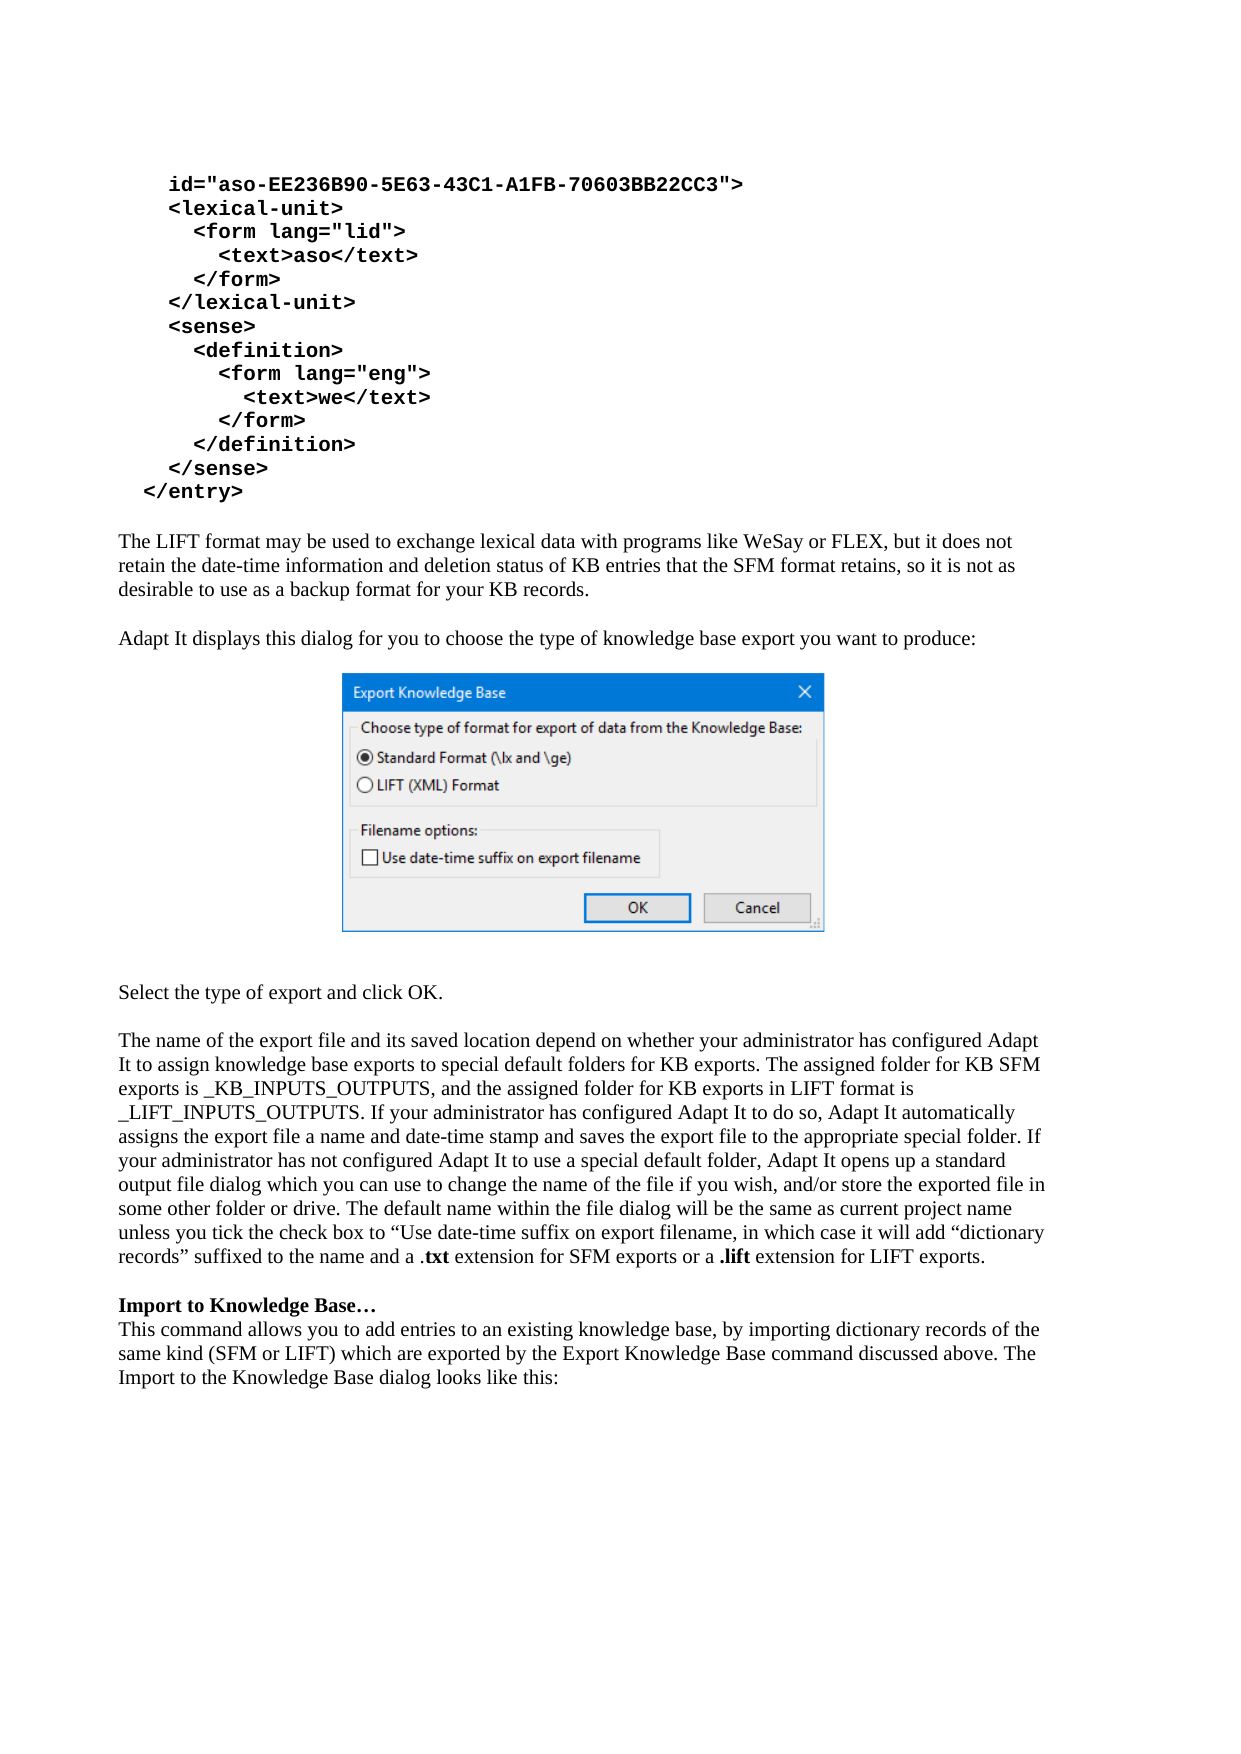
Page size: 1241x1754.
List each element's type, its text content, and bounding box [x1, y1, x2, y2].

text </form> [118, 269, 1048, 292]
text Import to Knowledge Base… [118, 1292, 1048, 1317]
picture [342, 673, 825, 932]
text The name of the export file and its saved location depend on whether your administrator has configured Adapt It to assign knowledge base exports to special default folders for KB exports. The assigned folder for KB SFM exports is _KB_INPUTS_OUTPUTS, and the assigned folder for KB exports in LIFT format is _LIFT_INPUTS_OUTPUTS. If your administrator has configured Adapt It to do so, Adapt It automatically assigns the export file a name and date-time stamp and saves the export file to the appropriate special folder. If your administrator has not configured Adapt It to use a special default folder, Adapt It opens up a standard output file dialog which you can use to change the name of the file if you wish, and/or store the exported file in some other folder or drive. The default name within the file dialog will be the same as current project name unless you tick the check box to “Use date-time suffix on export filename, in which case it will add “dictionary records” suffixed to the name and a .txt extension for SFM exports or a .lift extension for LIFT exports. [118, 1028, 1048, 1268]
text id="aso-EE236B90-5E63-43C1-A1FB-70603BB22CC3"> [118, 174, 1048, 198]
text Adapt It displays this dialog for you to choose the type of knowledge base export you want to produce: [118, 625, 1048, 649]
text <definition> [118, 339, 1048, 363]
text <form lang="eng"> [118, 363, 1048, 387]
text <text>aso</text> [118, 245, 1048, 269]
text </form> [118, 411, 1048, 434]
text </definition> [118, 434, 1048, 458]
text </sense> [118, 458, 1048, 481]
text <form lang="lid"> [118, 221, 1048, 245]
text <lexical-unit> [118, 198, 1048, 221]
text </entry> [118, 481, 1048, 505]
text This command allows you to add entries to an existing knowledge base, by importing dictionary records of the same kind (SFM or LIFT) which are exported by the Export Knowledge Base command discussed above. The Import to the Knowledge Base dialog looks like this: [118, 1317, 1048, 1389]
text Select the type of export and click OK. [118, 980, 1048, 1004]
text <text>we</text> [118, 387, 1048, 411]
text The LIFT format may be used to exchange lexical data with programs like WeSay or FLEX, but it does not retain the date-time information and deletion status of KB entries that the SFM format retains, so it is not as desirable to use as a backup format for your KB records. [118, 529, 1048, 601]
text </lexical-unit> [118, 292, 1048, 316]
text <sense> [118, 316, 1048, 339]
